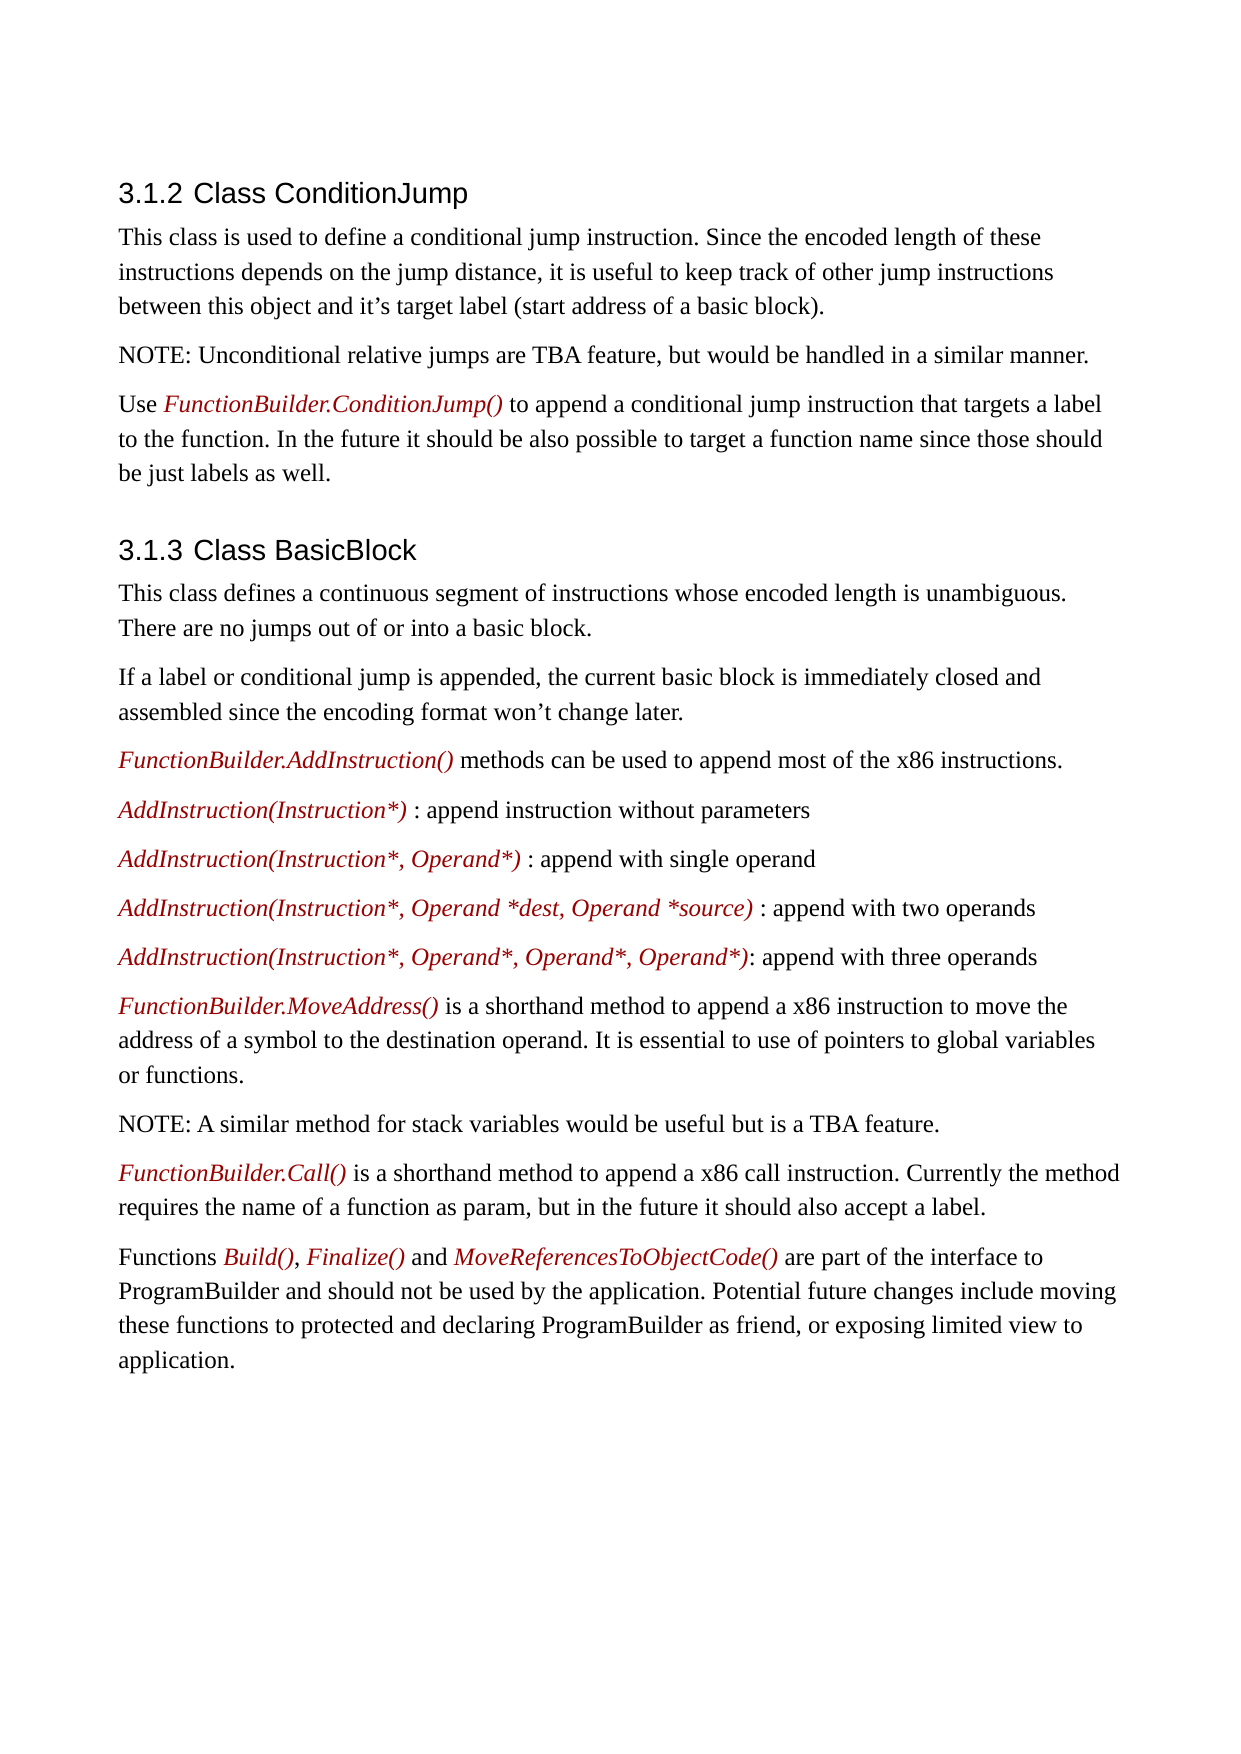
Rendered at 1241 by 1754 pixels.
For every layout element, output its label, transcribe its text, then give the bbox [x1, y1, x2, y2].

text FunctionBuilder.Call() is a shorthand method to append a x86 call instruction. Currently the method requires the name of a function as param, but in the future it should also accept a label. [118, 1158, 1122, 1221]
text Functions Build(), Finalize() and MoveReferencesToObjectCode() are part of the interface to ProgramBuilder and should not be used by the application. Potential future changes include moving these functions to protected and declaring ProgramBuilder as friend, or exposing limited view to application. [118, 1242, 1122, 1374]
text AddInstruction(Instruction*) : append instruction without parameters [118, 795, 1122, 823]
text AddInstruction(Instruction*, Operand*, Operand*, Operand*): append with three operands [118, 942, 1122, 971]
text FunctionBuilder.MoveAddress() is a shorthand method to append a x86 instruction to move the address of a symbol to the destination operand. It is essential to use of pointers to global variables or functions. [118, 991, 1122, 1089]
text NOTE: Unconditional relative jumps are TBA feature, but would be handled in a similar manner. [118, 340, 1122, 369]
text FunctionBuilder.AddInstruction() methods can be used to append most of the x86 instructions. [118, 746, 1122, 774]
text NOTE: A similar method for stack variables would be useful but is a TBA feature. [118, 1109, 1122, 1138]
text This class is used to define a conditional jump instruction. Since the encoded length of these instructions depends on the jump distance, it is useful to keep track of other jump instructions between this object and it’s target label (start address of a basic block). [118, 222, 1122, 320]
text AddInstruction(Instruction*, Operand *dest, Operand *source) : append with two operands [118, 893, 1122, 922]
text AddInstruction(Instruction*, Operand*) : append with single operand [118, 844, 1122, 872]
text Use FunctionBuilder.ConditionJump() to append a conditional jump instruction that targets a label to the function. In the future it should be also possible to target a function name since those should be just labels as well. [118, 389, 1122, 487]
subtitle Class BasicBlock [118, 532, 1122, 566]
text If a label or conditional jump is appended, the current basic block is immediately closed and assembled since the encoding format won’t change later. [118, 662, 1122, 725]
subtitle Class ConditionJump [118, 176, 1122, 210]
text This class defines a continuous segment of instructions whose encoded length is unambiguous. There are no jumps out of or into a basic block. [118, 578, 1122, 642]
